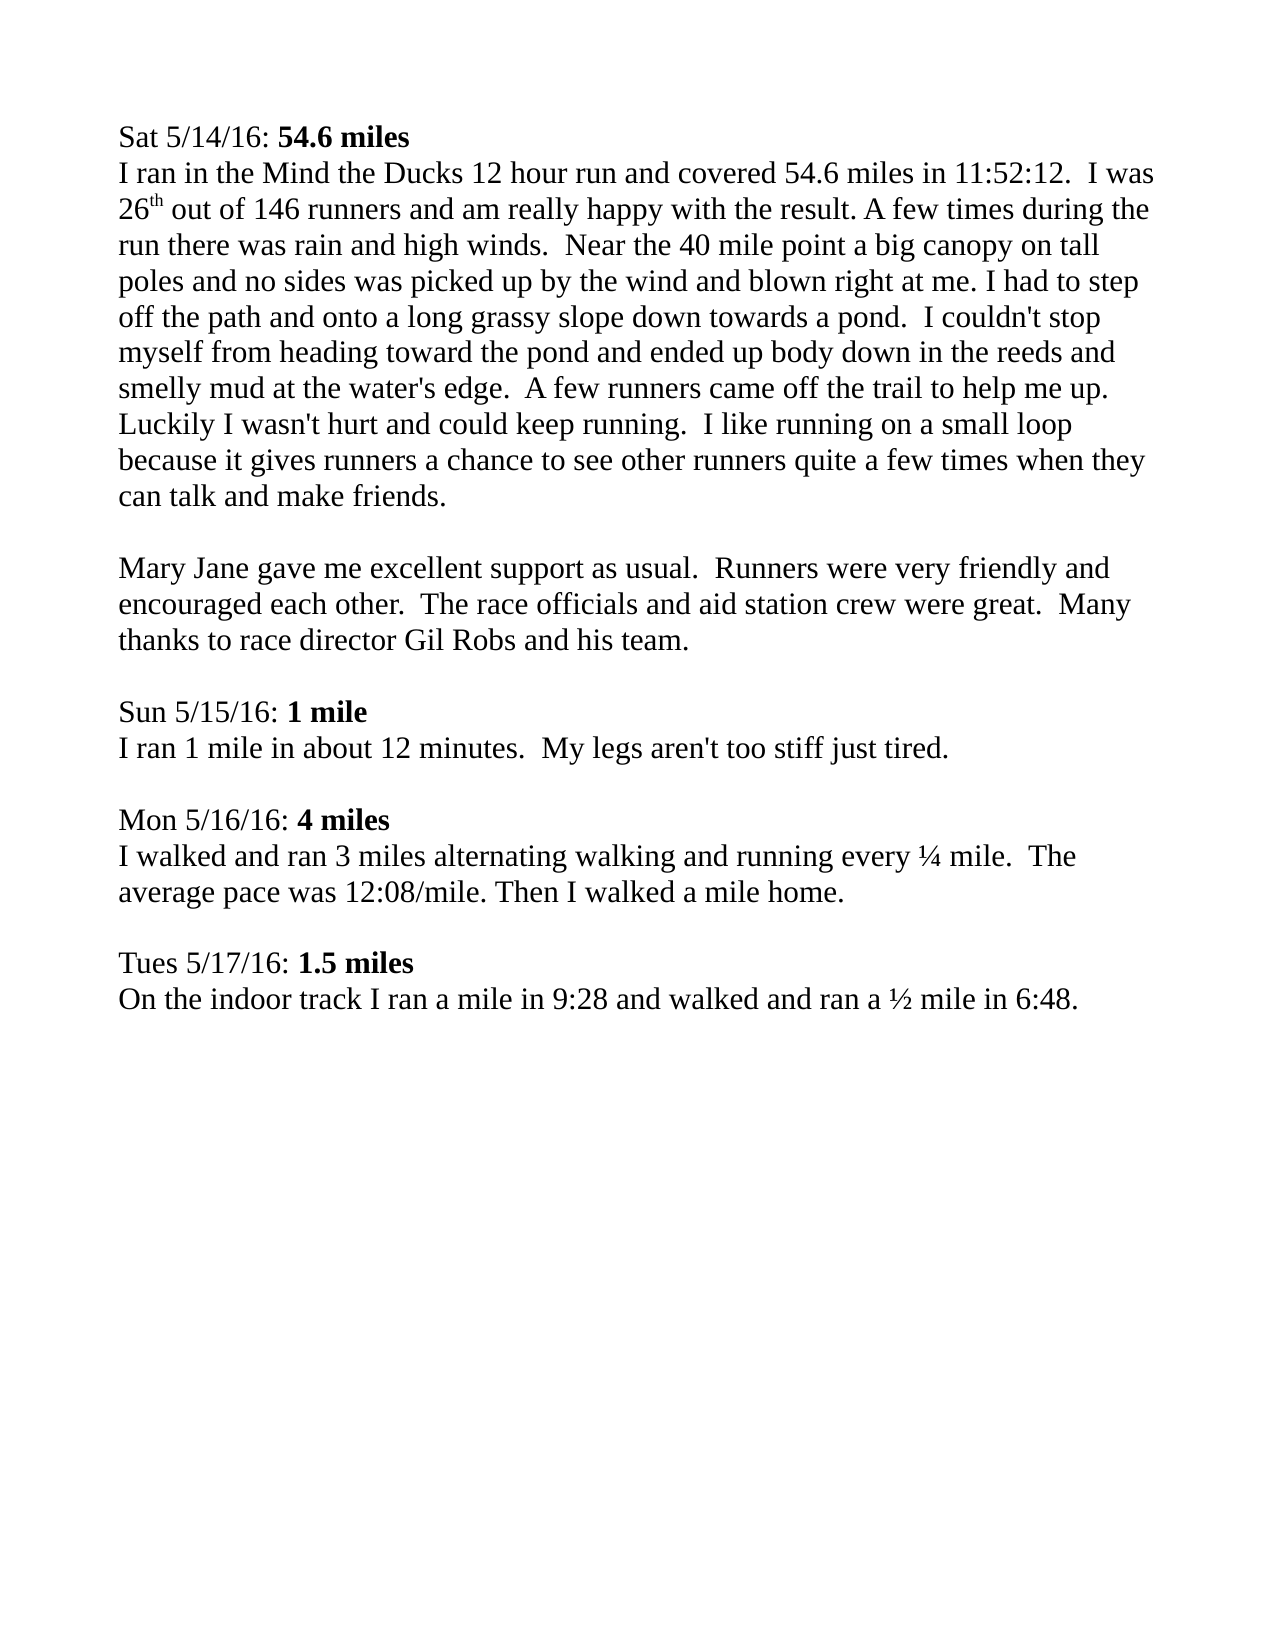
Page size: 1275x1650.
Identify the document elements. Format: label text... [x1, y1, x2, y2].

text Sun 5/15/16: 1 mile [118, 693, 1157, 729]
text I walked and ran 3 miles alternating walking and running every ¼ mile. The average pace was 12:08/mile. Then I walked a mile home. [118, 837, 1157, 909]
text Mary Jane gave me excellent support as usual. Runners were very friendly and encouraged each other. The race officials and aid station crew were great. Many thanks to race director Gil Robs and his team. [118, 549, 1157, 657]
text Sat 5/14/16: 54.6 miles [118, 118, 1157, 154]
text On the indoor track I ran a mile in 9:28 and walked and ran a ½ mile in 6:48. [118, 981, 1157, 1017]
text Mon 5/16/16: 4 miles [118, 801, 1157, 837]
text I ran in the Mind the Ducks 12 hour run and covered 54.6 miles in 11:52:12. I was 26th out of 146 runners and am really happy with the result. A few times during the run there was rain and high winds. Near the 40 mile point a big canopy on tall poles and no sides was picked up by the wind and blown right at me. I had to step off the path and onto a long grassy slope down towards a pond. I couldn't stop myself from heading toward the pond and ended up body down in the reeds and smelly mud at the water's edge. A few runners came off the trail to help me up. Luckily I wasn't hurt and could keep running. I like running on a small loop because it gives runners a chance to see other runners quite a few times when they can talk and make friends. [118, 154, 1157, 513]
text I ran 1 mile in about 12 minutes. My legs aren't too stiff just tired. [118, 729, 1157, 765]
text Tues 5/17/16: 1.5 miles [118, 945, 1157, 981]
